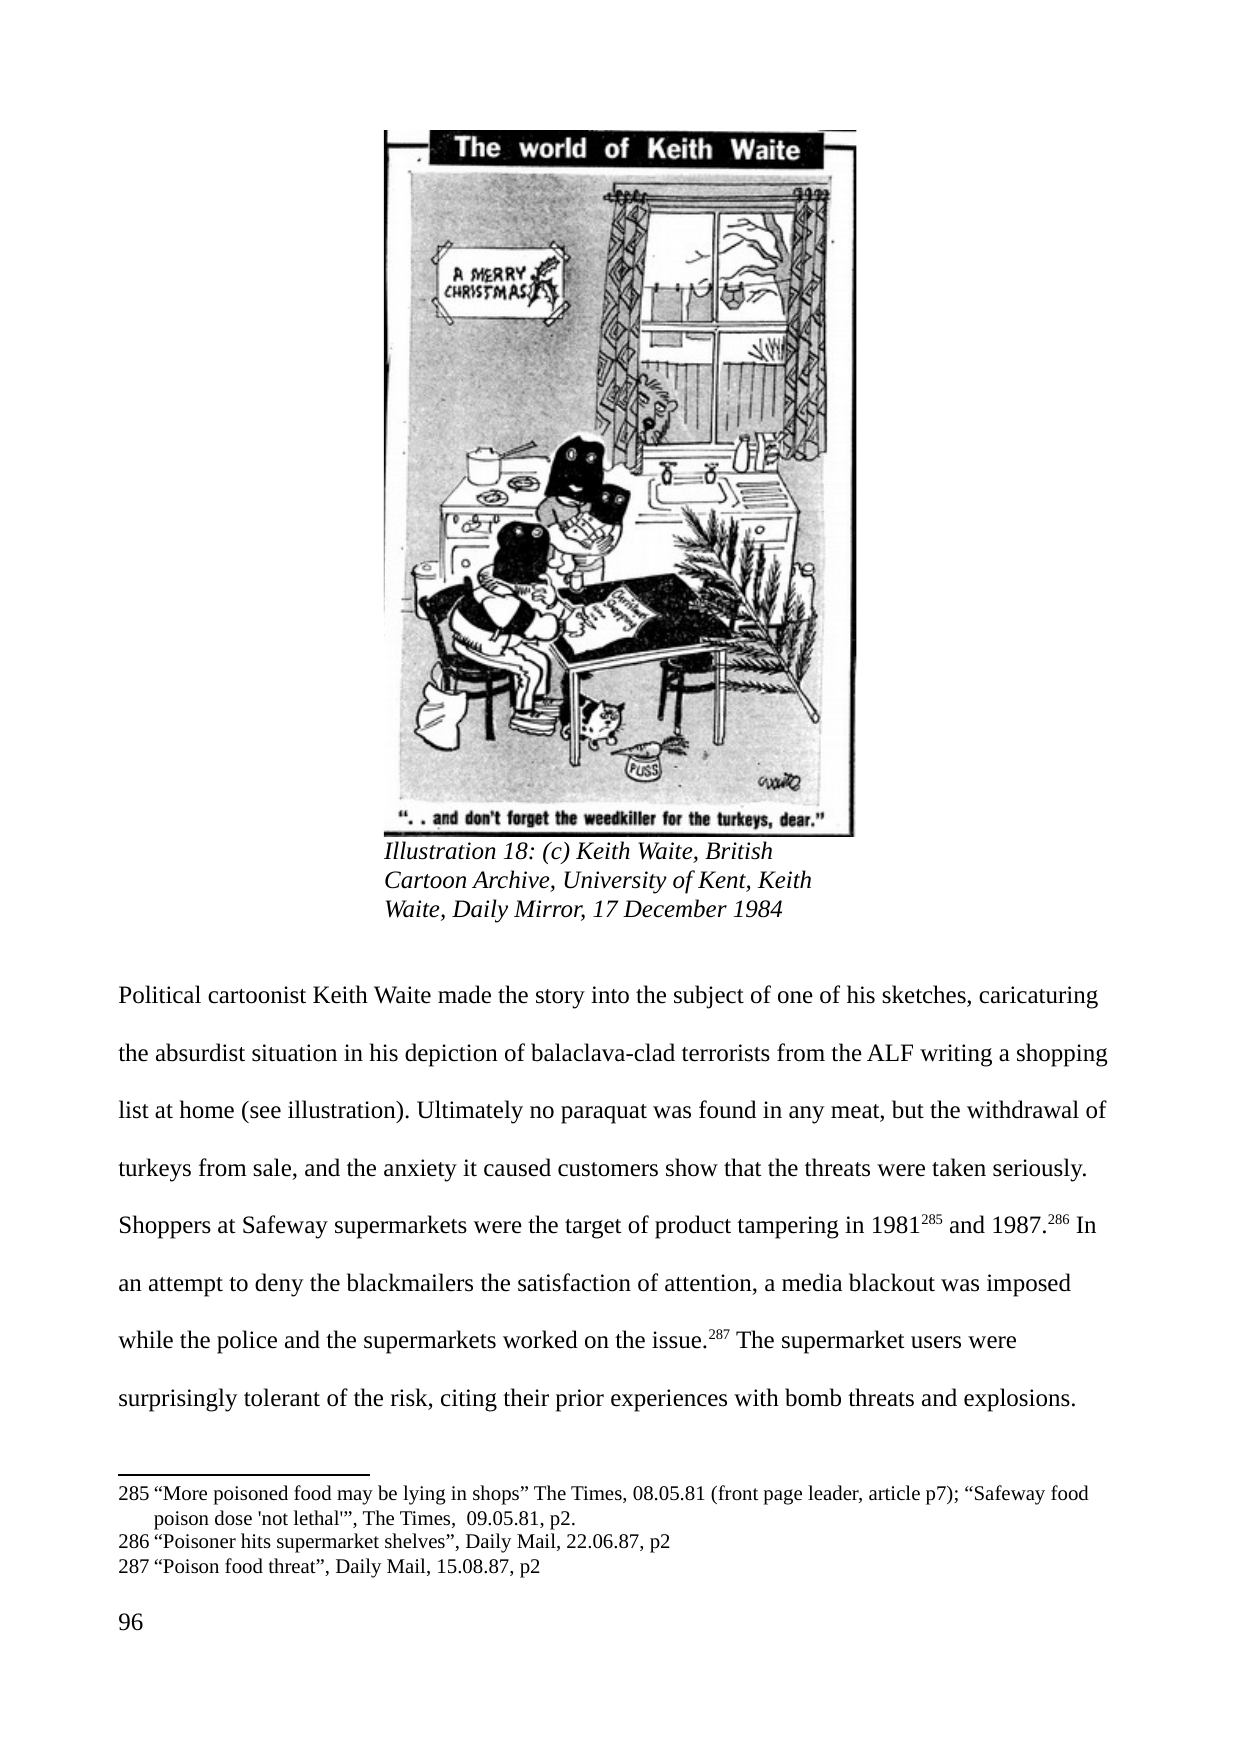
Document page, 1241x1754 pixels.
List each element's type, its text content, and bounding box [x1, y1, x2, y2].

text “Poisoner hits supermarket shelves”, Daily Mail, 22.06.87, p2 [118, 1529, 1122, 1553]
text “Poison food threat”, Daily Mail, 15.08.87, p2 [118, 1553, 1122, 1578]
picture [383, 130, 857, 837]
text Political cartoonist Keith Waite made the story into the subject of one of his sketches, caricaturing the absurdist situation in his depiction of balaclava-clad terrorists from the ALF writing a shopping list at home (see illustration). Ultimately no paraquat was found in any meat, but the withdrawal of turkeys from sale, and the anxiety it caused customers show that the threats were taken seriously. Shoppers at Safeway supermarkets were the target of product tampering in 1981 and 1987. In an attempt to deny the blackmailers the satisfaction of attention, a media blackout was imposed while the police and the supermarkets worked on the issue. The supermarket users were surprisingly tolerant of the risk, citing their prior experiences with bomb threats and explosions. [118, 981, 1122, 1412]
text Illustration 18: (c) Keith Waite, British Cartoon Archive, University of Kent, Keith Waite, Daily Mirror, 17 December 1984 [384, 837, 856, 923]
text “More poisoned food may be lying in shops” The Times, 08.05.81 (front page leader, article p7); “Safeway food poison dose 'not lethal'”, The Times, 09.05.81, p2. [118, 1481, 1122, 1529]
